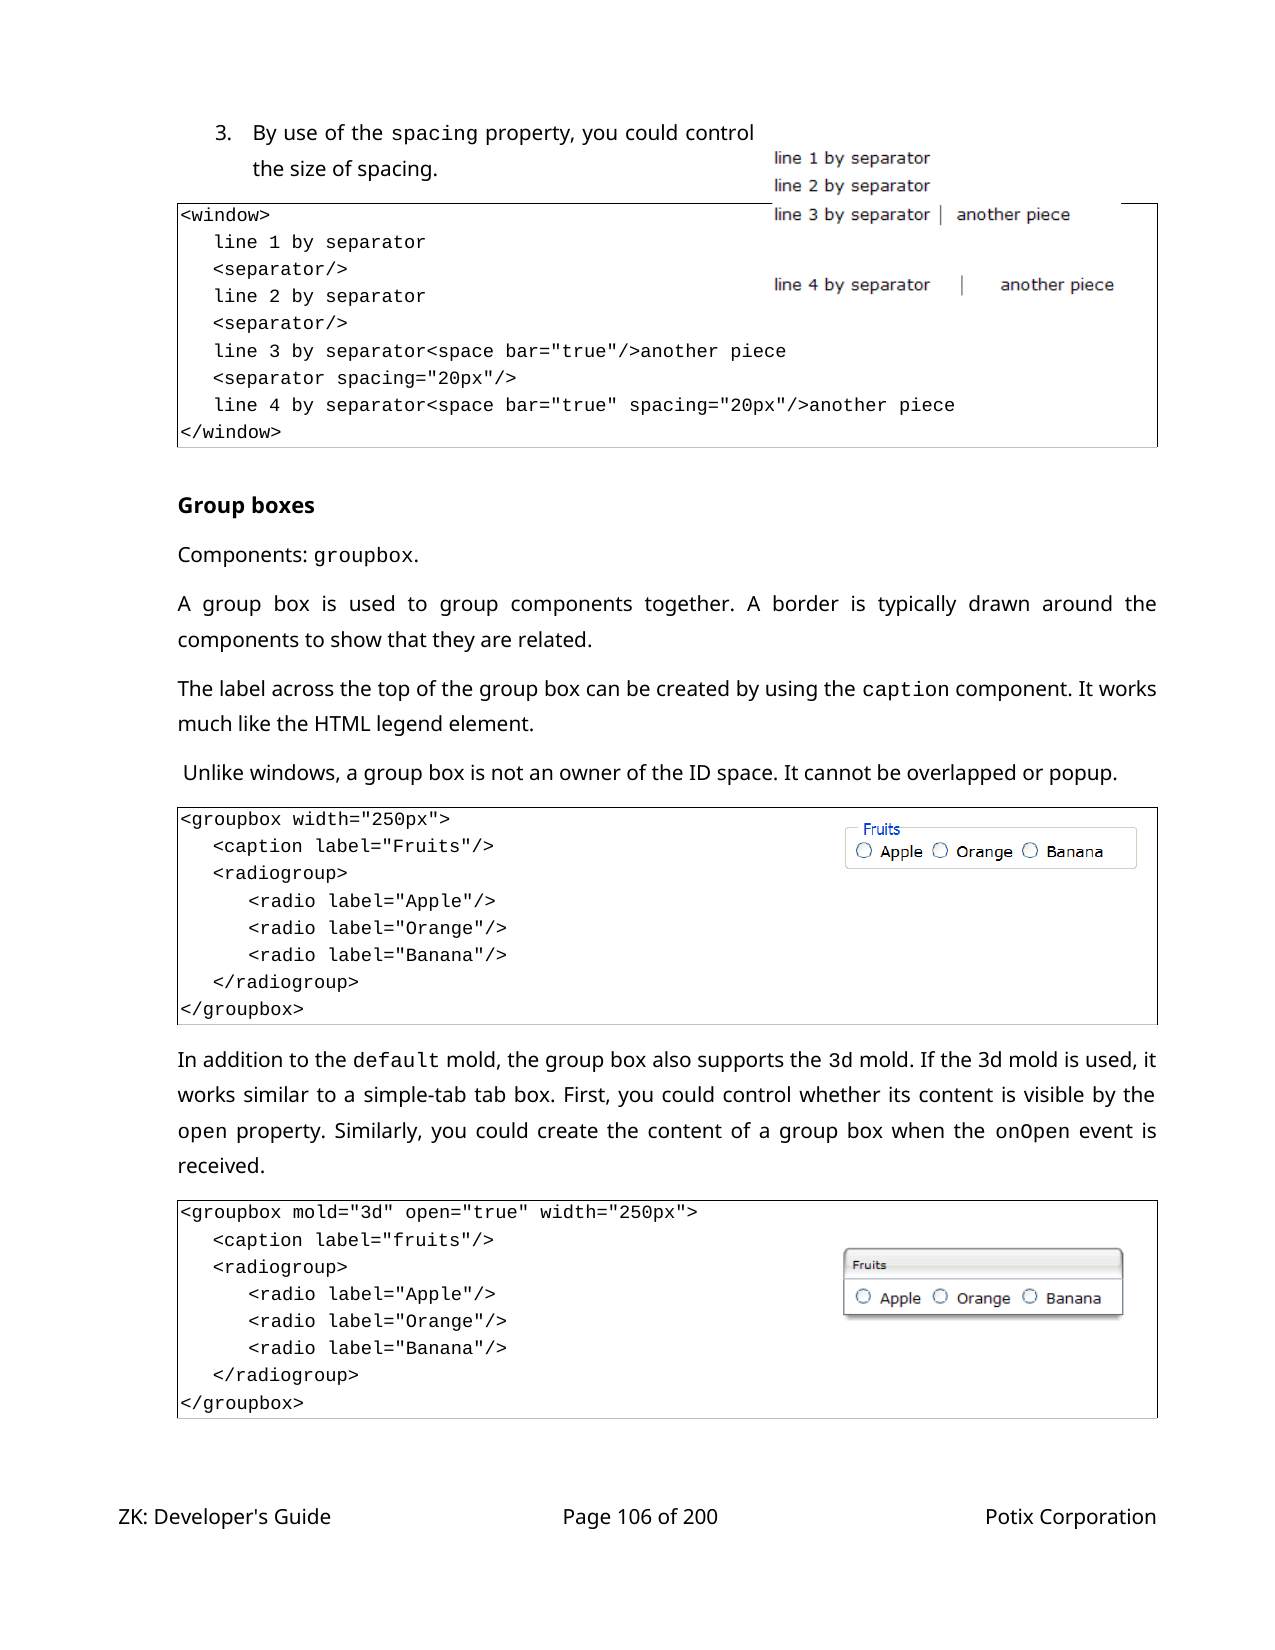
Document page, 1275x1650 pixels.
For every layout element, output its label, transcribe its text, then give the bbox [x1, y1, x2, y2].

text </groupbox> [178, 1391, 1157, 1418]
text <radio label="Apple"/> [178, 1282, 841, 1306]
text [1122, 230, 1157, 254]
text [1128, 1282, 1157, 1306]
text line 2 by separator [178, 284, 1157, 308]
text <radio label="Orange"/> [178, 1309, 1157, 1333]
text line 1 by separator [178, 230, 772, 254]
text </radiogroup> [178, 1363, 1157, 1388]
text [1122, 204, 1157, 227]
picture [772, 145, 1122, 298]
text line 3 by separator<space bar="true"/>another piece [178, 338, 1157, 363]
text In addition to the default mold, the group box also supports the 3d mold. If the 3d mold is used, it works similar to a simple-tab tab box. First, you could control whether its content is visible by the open property. Similarly, you could create the content of a group box when the onOpen event is received. [177, 1045, 1157, 1179]
text The label across the top of the group box can be created by using the caption component. It works much like the HTML legend element. [177, 674, 1157, 737]
text </radiogroup> [178, 970, 1157, 994]
text <separator/> [178, 311, 1157, 336]
picture [841, 1246, 1128, 1321]
text Unlike windows, a group box is not an owner of the ID space. It cannot be overlapped or popup. [177, 758, 1157, 786]
text <caption label="fruits"/> [178, 1227, 1157, 1252]
list By use of the spacing property, you could control the size of spacing. [215, 118, 1157, 182]
text <groupbox mold="3d" open="true" width="250px"> [178, 1201, 1157, 1224]
text <groupbox width="250px"> [178, 808, 1157, 831]
text [1128, 1254, 1157, 1279]
text <separator/> [178, 257, 772, 281]
text <radiogroup> [178, 861, 1157, 886]
text <caption label="Fruits"/> [178, 834, 843, 858]
text <radio label="Orange"/> [178, 916, 1157, 940]
text </groupbox> [178, 997, 1157, 1024]
picture [843, 821, 1140, 871]
subtitle Group boxes [177, 490, 1157, 520]
text A group box is used to group components together. A border is typically drawn around the components to show that they are related. [177, 589, 1157, 653]
text [1122, 257, 1157, 281]
text <separator spacing="20px"/> [178, 366, 1157, 390]
text Components: groupbox. [177, 540, 1157, 569]
text line 4 by separator<space bar="true" spacing="20px"/>another piece [178, 393, 1157, 417]
text <radio label="Apple"/> [178, 888, 1157, 913]
text <radio label="Banana"/> [178, 1336, 1157, 1360]
text </window> [178, 420, 1157, 447]
text <window> [178, 204, 772, 227]
text <radiogroup> [178, 1254, 841, 1279]
text <radio label="Banana"/> [178, 943, 1157, 967]
